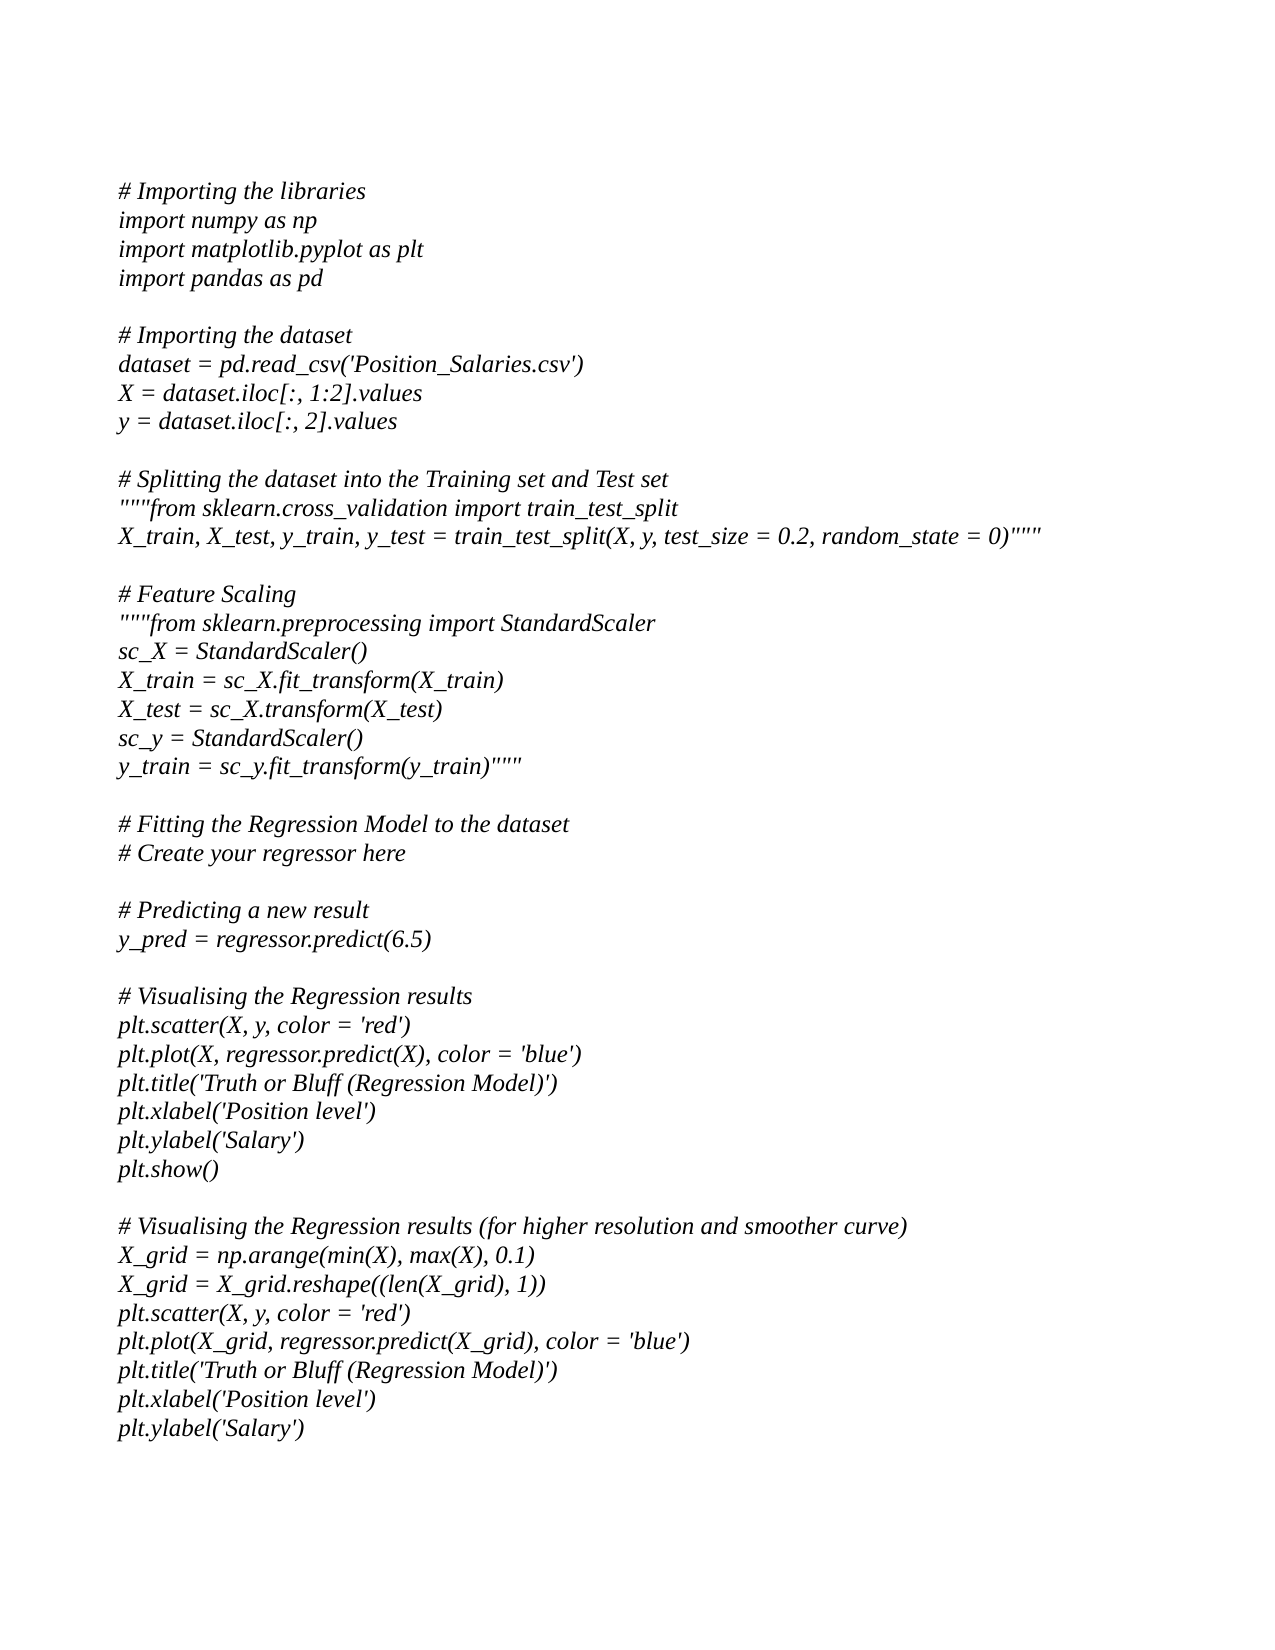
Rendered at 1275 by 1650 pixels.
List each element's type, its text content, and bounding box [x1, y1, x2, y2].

text dataset = pd.read_csv('Position_Salaries.csv') [118, 349, 1157, 378]
text y_pred = regressor.predict(6.5) [118, 924, 1157, 953]
text # Fitting the Regression Model to the dataset [118, 809, 1157, 838]
text # Visualising the Regression results [118, 981, 1157, 1010]
text plt.plot(X, regressor.predict(X), color = 'blue') [118, 1039, 1157, 1068]
text # Importing the libraries [118, 176, 1157, 205]
text plt.scatter(X, y, color = 'red') [118, 1298, 1157, 1326]
text """from sklearn.cross_validation import train_test_split [118, 493, 1157, 521]
text sc_X = StandardScaler() [118, 636, 1157, 665]
text # Splitting the dataset into the Training set and Test set [118, 464, 1157, 493]
text plt.xlabel('Position level') [118, 1096, 1157, 1125]
text # Visualising the Regression results (for higher resolution and smoother curve) [118, 1211, 1157, 1240]
text import numpy as np [118, 205, 1157, 234]
text X_test = sc_X.transform(X_test) [118, 694, 1157, 723]
text plt.title('Truth or Bluff (Regression Model)') [118, 1355, 1157, 1384]
text plt.show() [118, 1154, 1157, 1183]
text plt.title('Truth or Bluff (Regression Model)') [118, 1068, 1157, 1096]
text X_train = sc_X.fit_transform(X_train) [118, 665, 1157, 694]
text plt.ylabel('Salary') [118, 1125, 1157, 1154]
text # Importing the dataset [118, 320, 1157, 349]
text plt.ylabel('Salary') [118, 1413, 1157, 1441]
text X_train, X_test, y_train, y_test = train_test_split(X, y, test_size = 0.2, random_state = 0)""" [118, 521, 1157, 550]
text X_grid = np.arange(min(X), max(X), 0.1) [118, 1240, 1157, 1269]
text import pandas as pd [118, 263, 1157, 291]
text plt.xlabel('Position level') [118, 1384, 1157, 1413]
text sc_y = StandardScaler() [118, 723, 1157, 751]
text """from sklearn.preprocessing import StandardScaler [118, 608, 1157, 636]
text plt.plot(X_grid, regressor.predict(X_grid), color = 'blue') [118, 1326, 1157, 1355]
text # Create your regressor here [118, 838, 1157, 866]
text y_train = sc_y.fit_transform(y_train)""" [118, 751, 1157, 780]
text # Feature Scaling [118, 579, 1157, 608]
text plt.scatter(X, y, color = 'red') [118, 1010, 1157, 1039]
text # Predicting a new result [118, 895, 1157, 924]
text import matplotlib.pyplot as plt [118, 234, 1157, 263]
text X_grid = X_grid.reshape((len(X_grid), 1)) [118, 1269, 1157, 1298]
text y = dataset.iloc[:, 2].values [118, 406, 1157, 435]
text X = dataset.iloc[:, 1:2].values [118, 378, 1157, 406]
